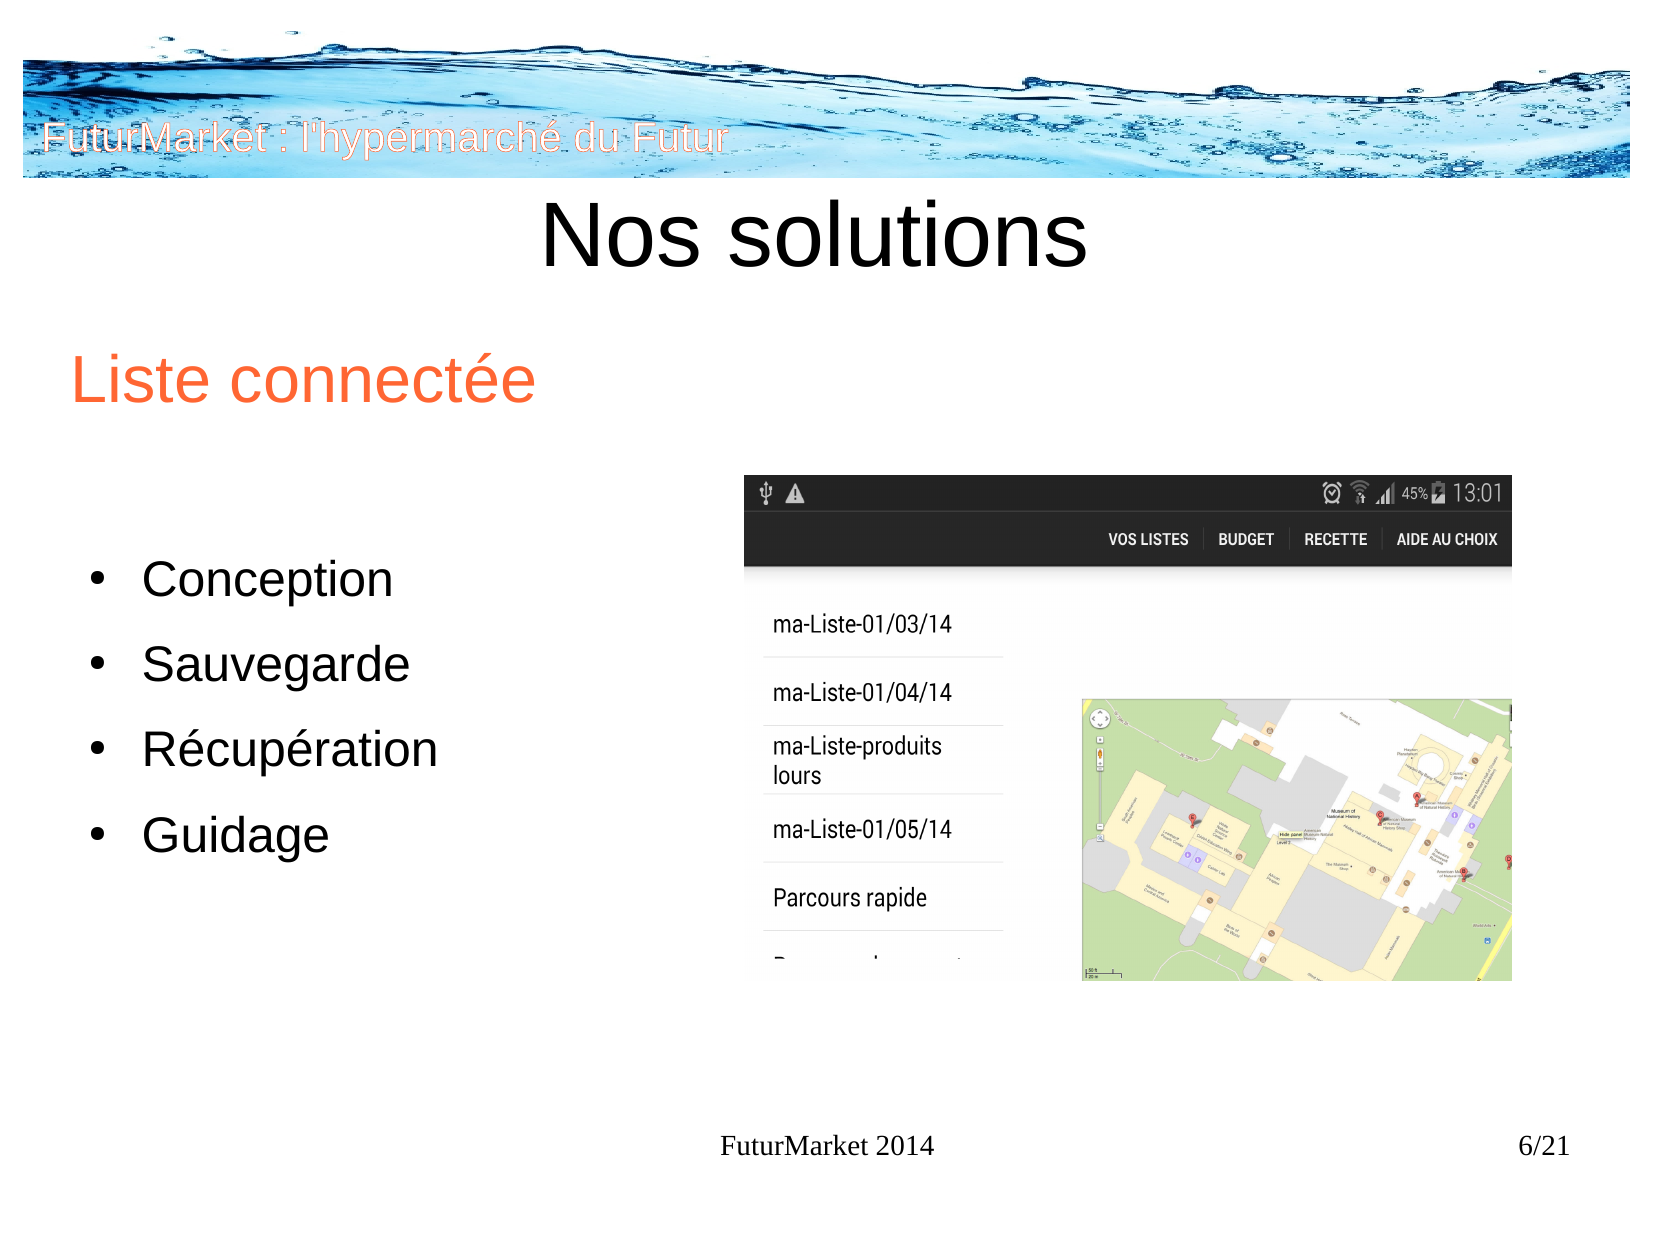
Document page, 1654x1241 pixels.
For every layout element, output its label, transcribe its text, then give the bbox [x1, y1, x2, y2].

picture [23, 23, 1630, 178]
list Liste connectée Conception Sauvegarde Récupération Guidage [70, 342, 1560, 1158]
title Nos solutions [23, 180, 1607, 290]
picture [744, 475, 1512, 981]
